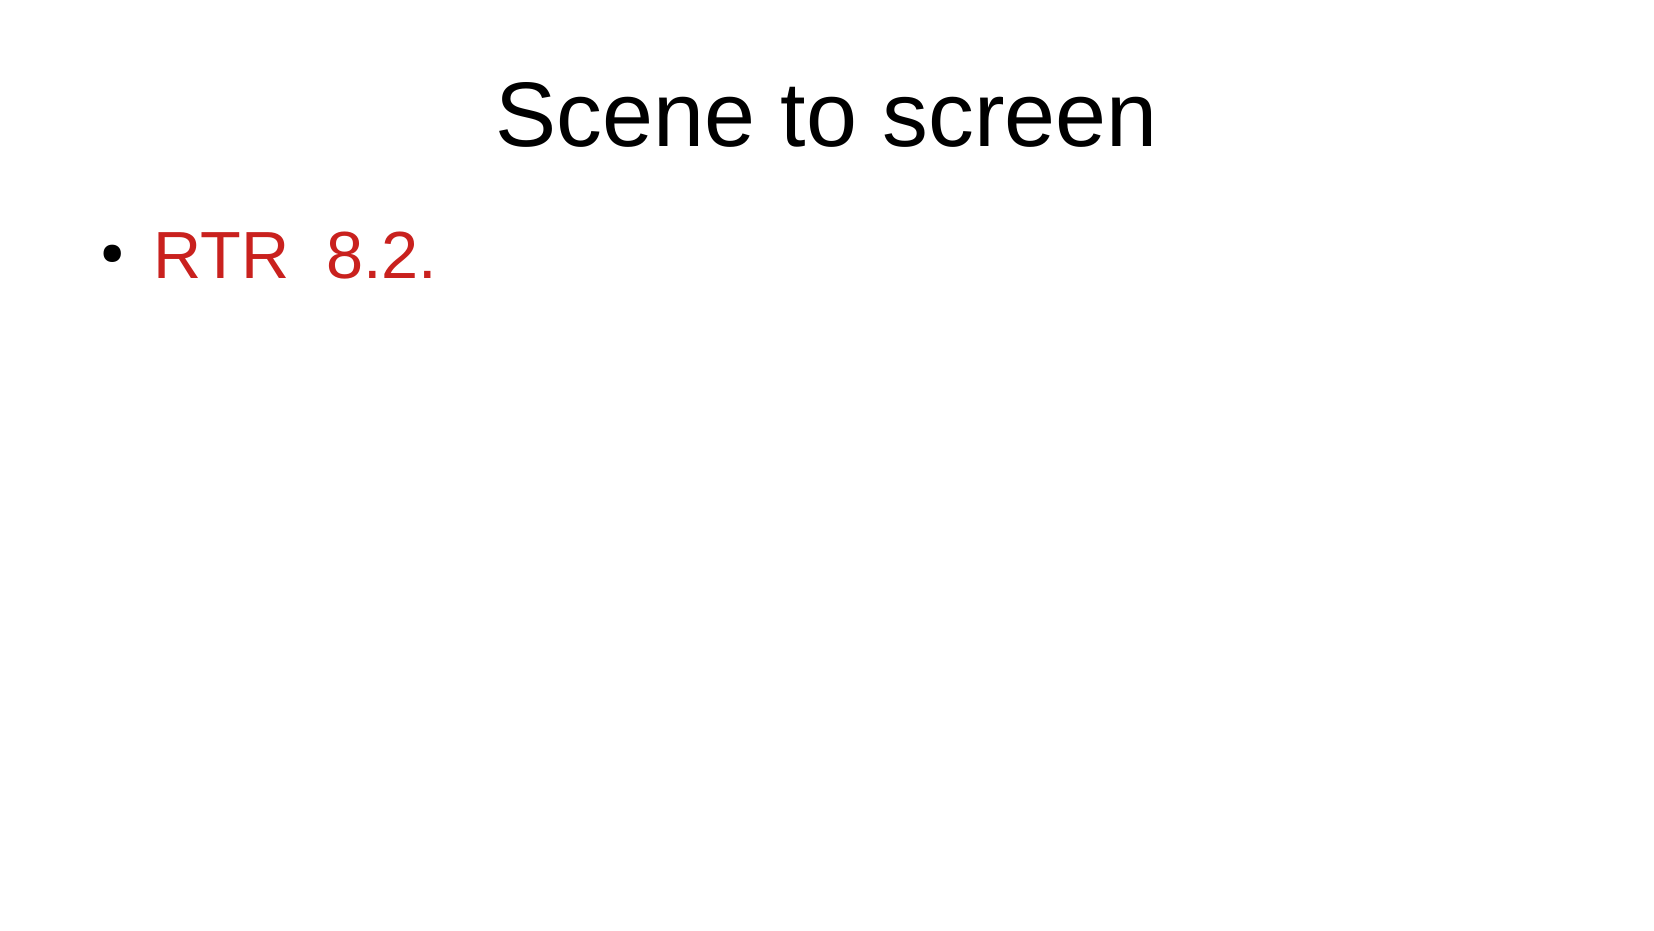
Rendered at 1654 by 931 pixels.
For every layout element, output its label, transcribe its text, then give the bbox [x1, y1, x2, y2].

title Scene to screen [82, 37, 1571, 193]
list RTR 8.2. [82, 217, 1571, 758]
